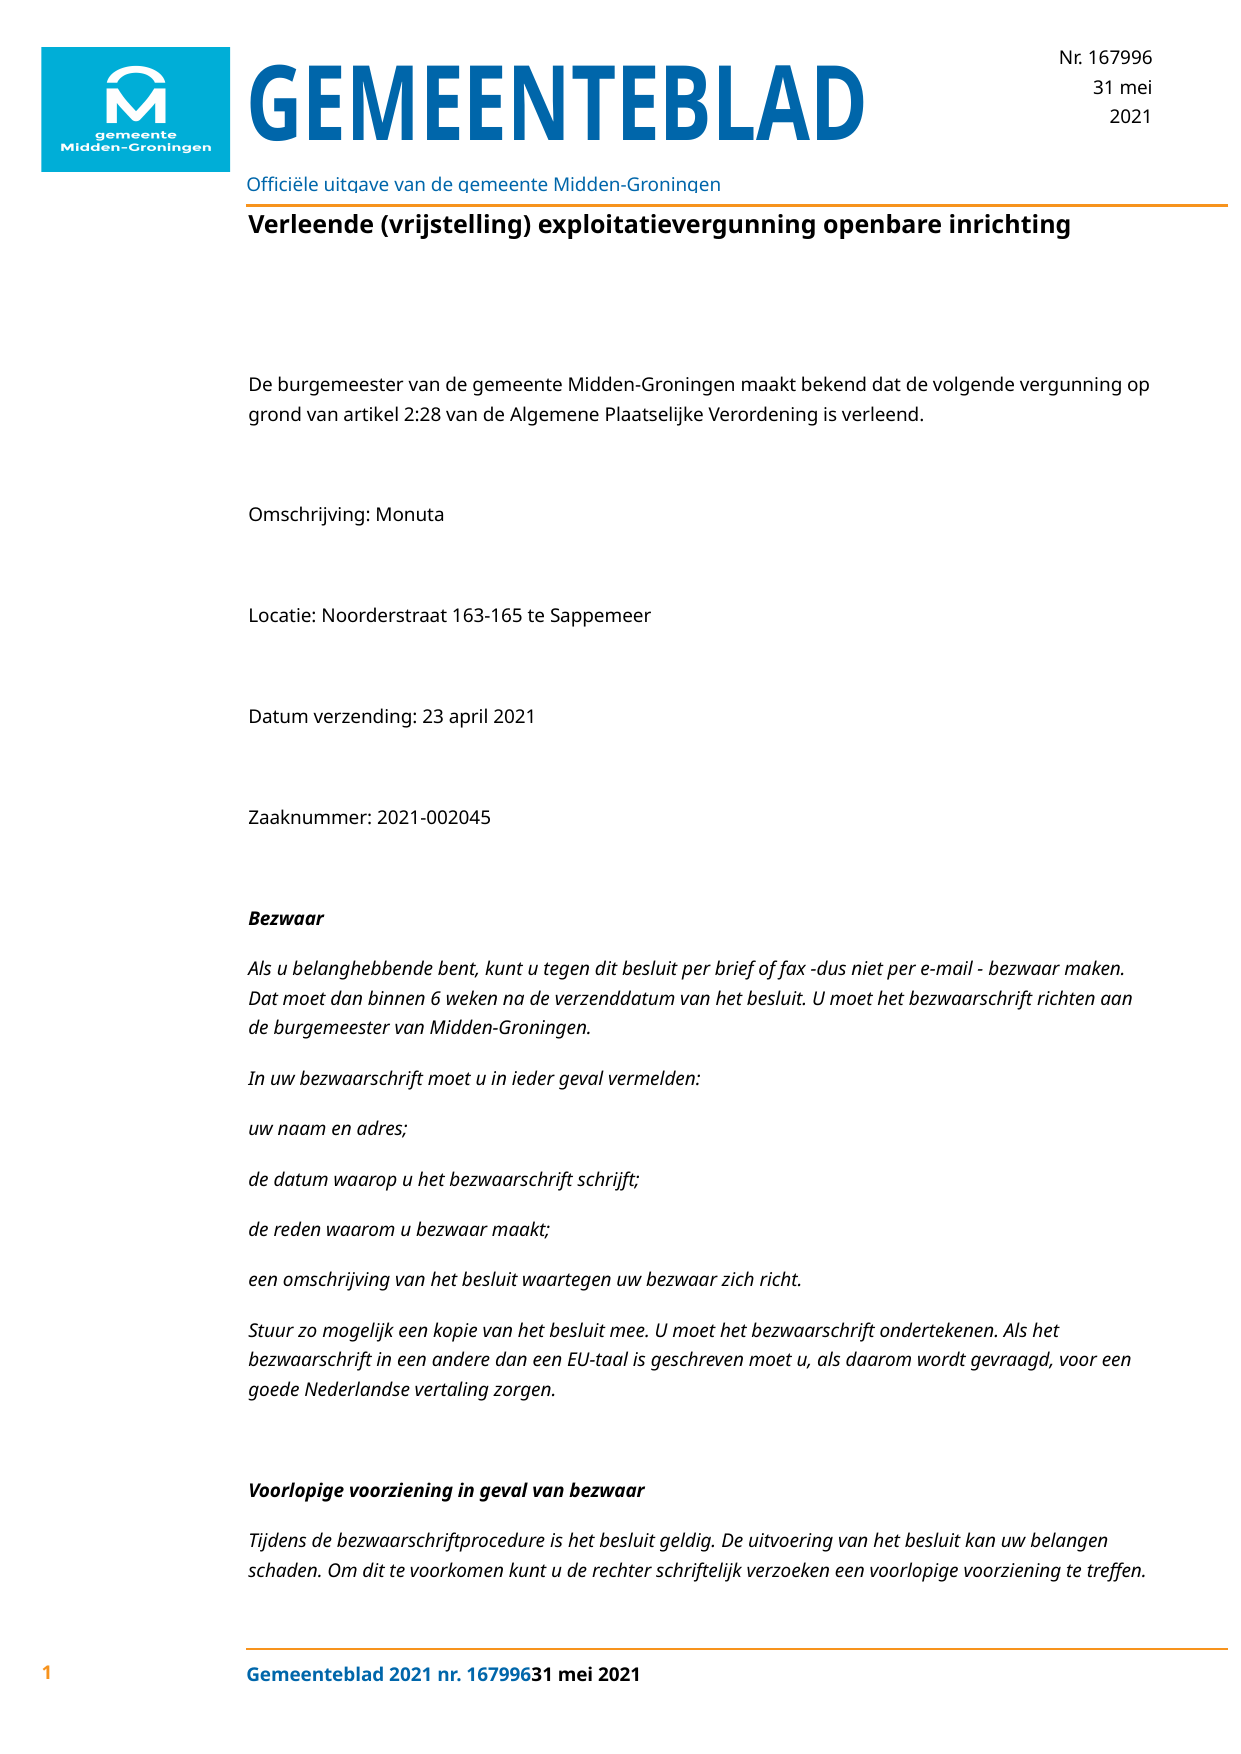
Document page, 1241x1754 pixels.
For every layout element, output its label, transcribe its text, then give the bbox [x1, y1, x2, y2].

text Als u belanghebbende bent, kunt u tegen dit besluit per brief of fax -dus niet per e-mail - bezwaar maken. Dat moet dan binnen 6 weken na de verzenddatum van het besluit. U moet het bezwaarschrift richten aan de burgemeester van Midden-Groningen. [248, 955, 1152, 1040]
text In uw bezwaarschrift moet u in ieder geval vermelden: [248, 1065, 1152, 1091]
picture [107, 89, 165, 122]
text Omschrijving: Monuta [248, 502, 1152, 527]
text Locatie: Noorderstraat 163-165 te Sappemeer [248, 602, 1152, 628]
text Voorlopige voorziening in geval van bezwaar [248, 1477, 1152, 1503]
text Tijdens de bezwaarschriftprocedure is het besluit geldig. De uitvoering van het besluit kan uw belangen schaden. Om dit te voorkomen kunt u de rechter schriftelijk verzoeken een voorlopige voorziening te treffen. [248, 1527, 1152, 1583]
text De burgemeester van de gemeente Midden-Groningen maakt bekend dat de volgende vergunning op grond van artikel 2:28 van de Algemene Plaatselijke Verordening is verleend. [248, 371, 1152, 426]
picture [108, 66, 164, 82]
text de datum waarop u het bezwaarschrift schrijft; [248, 1166, 1152, 1191]
text Bezwaar [248, 905, 1152, 931]
text de reden waarom u bezwaar maakt; [248, 1216, 1152, 1242]
text een omschrijving van het besluit waartegen uw bezwaar zich richt. [248, 1267, 1152, 1292]
text uw naam en adres; [248, 1115, 1152, 1141]
text Datum verzending: 23 april 2021 [248, 703, 1152, 729]
text Verleende (vrijstelling) exploitatievergunning openbare inrichting [248, 207, 1152, 241]
text Stuur zo mogelijk een kopie van het besluit mee. U moet het bezwaarschrift ondertekenen. Als het bezwaarschrift in een andere dan een EU-taal is geschreven moet u, als daarom wordt gevraagd, voor een goede Nederlandse vertaling zorgen. [248, 1317, 1152, 1402]
text Zaaknummer: 2021-002045 [248, 804, 1152, 830]
picture [184, 146, 190, 153]
